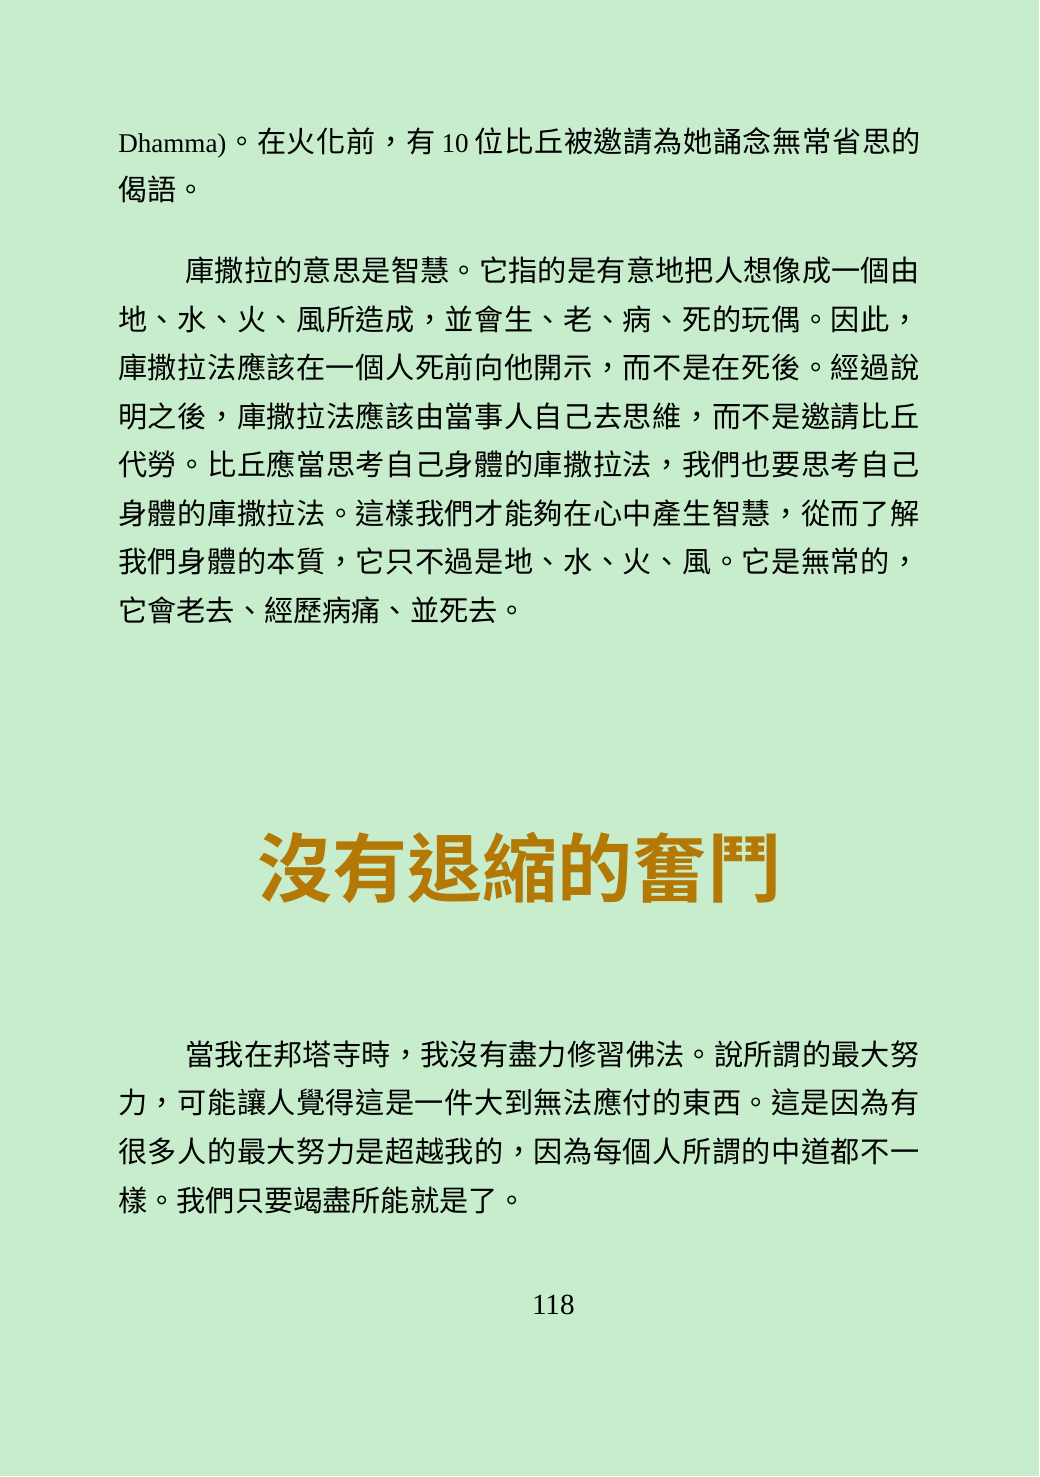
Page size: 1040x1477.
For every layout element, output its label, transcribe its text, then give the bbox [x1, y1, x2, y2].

text 當我在邦塔寺時，我沒有盡力修習佛法。說所謂的最大努力，可能讓人覺得這是一件大到無法應付的東西。這是因為有很多人的最大努力是超越我的，因為每個人所謂的中道都不一樣。我們只要竭盡所能就是了。 [118, 1031, 921, 1219]
subtitle 沒有退縮的奮鬥 [118, 809, 921, 918]
text Dhamma)。在火化前，有10位比丘被邀請為她誦念無常省思的偈語。 [118, 118, 921, 209]
text 庫撒拉的意思是智慧。它指的是有意地把人想像成一個由地、水、火、風所造成，並會生、老、病、死的玩偶。因此，庫撒拉法應該在一個人死前向他開示，而不是在死後。經過說明之後，庫撒拉法應該由當事人自己去思維，而不是邀請比丘代勞。比丘應當思考自己身體的庫撒拉法，我們也要思考自己身體的庫撒拉法。這樣我們才能夠在心中產生智慧，從而了解我們身體的本質，它只不過是地、水、火、風。它是無常的，它會老去、經歷病痛、並死去。 [118, 248, 921, 630]
